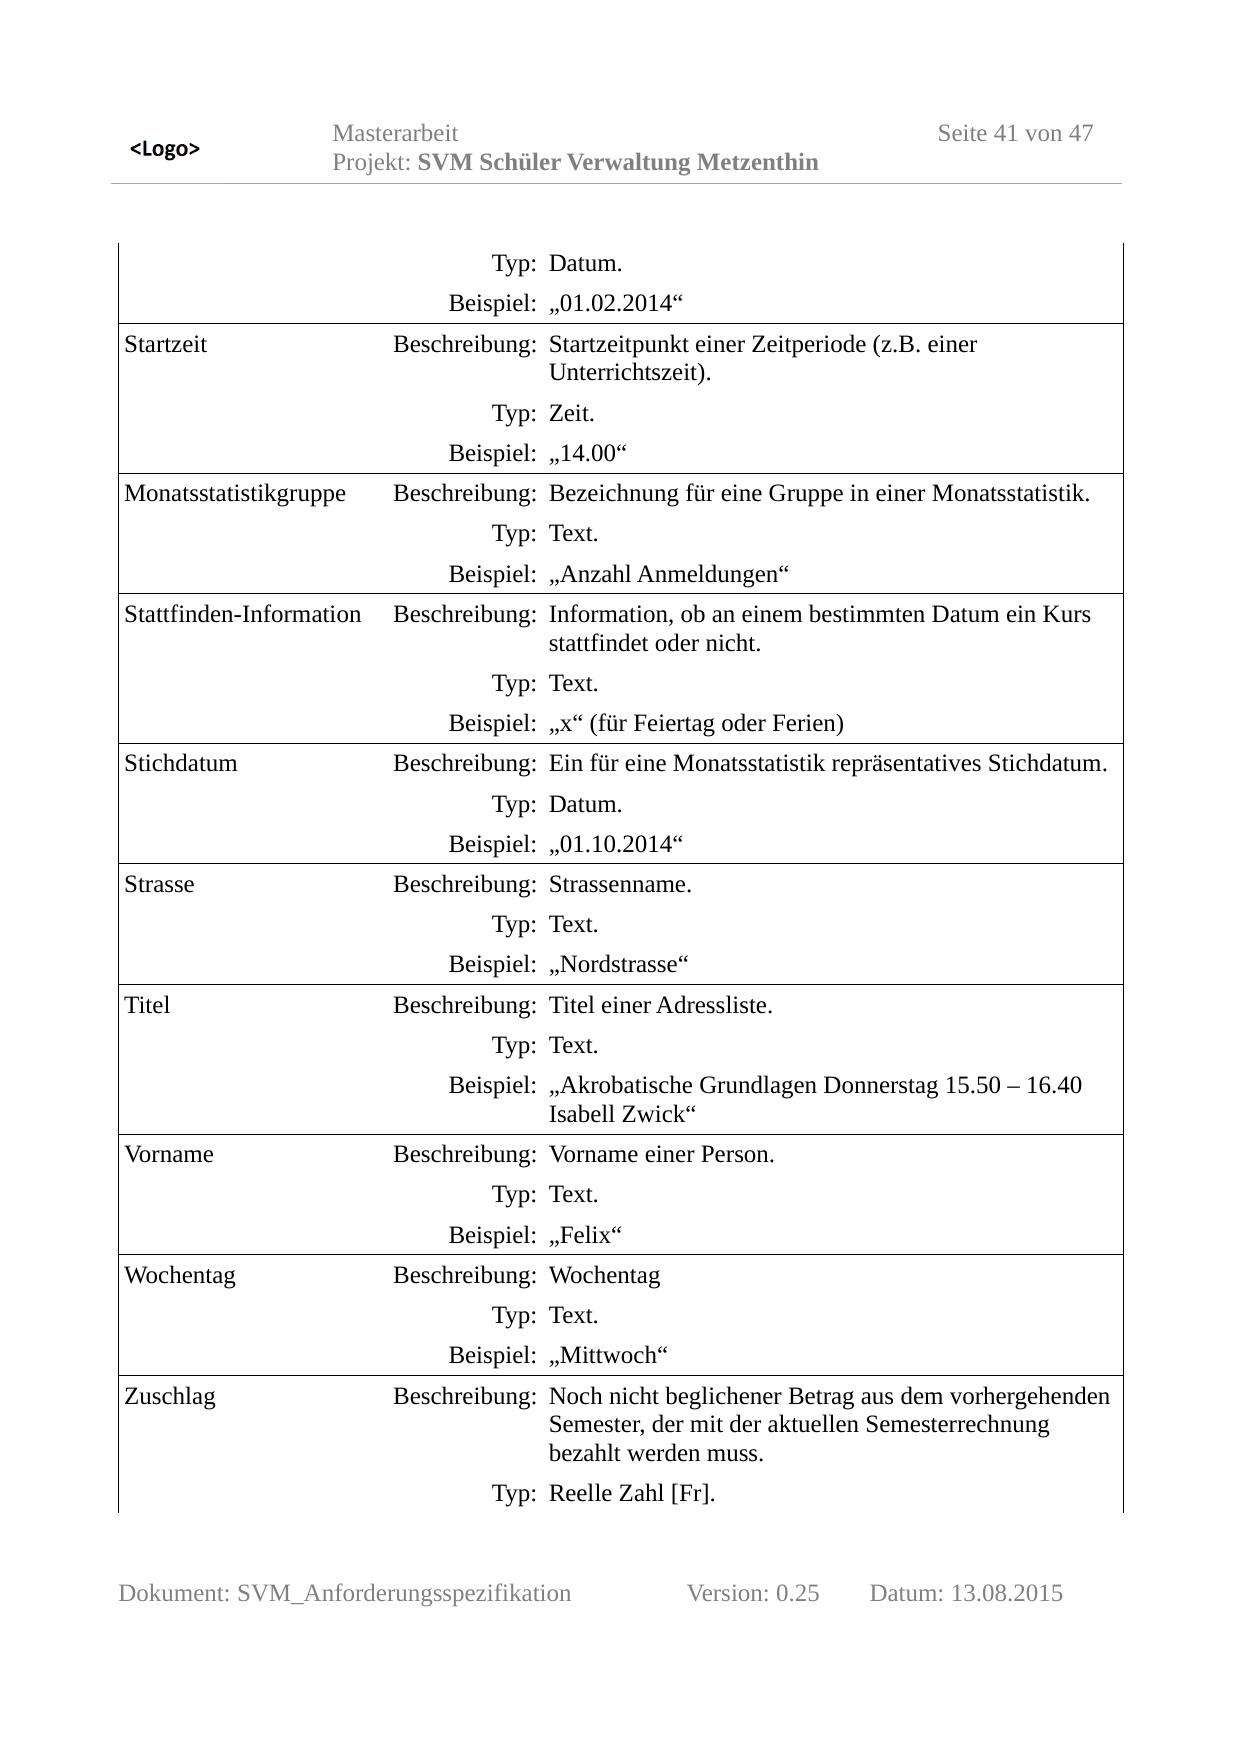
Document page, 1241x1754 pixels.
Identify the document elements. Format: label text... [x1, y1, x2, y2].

table_cell Typ: [384, 904, 543, 944]
table_cell Vorname [119, 1135, 384, 1174]
table_cell Ein für eine Monatsstatistik repräsentatives Stichdatum. [543, 744, 1123, 783]
table_cell Startzeit [119, 324, 384, 392]
table_cell Text. [543, 513, 1123, 553]
table_cell „14.00“ [543, 432, 1123, 472]
table_cell Stichdatum [119, 744, 384, 783]
table_cell „Akrobatische Grundlagen Donnerstag 15.50 – 16.40 Isabell Zwick“ [543, 1065, 1123, 1133]
table_cell Beispiel: [384, 283, 543, 323]
table_cell [119, 1214, 384, 1254]
table_cell „Nordstrasse“ [543, 944, 1123, 984]
table_cell Wochentag [543, 1255, 1123, 1294]
table_cell Bezeichnung für eine Gruppe in einer Monatsstatistik. [543, 474, 1123, 513]
table_cell Beispiel: [384, 944, 543, 984]
table_cell Beschreibung: [384, 474, 543, 513]
table_cell [119, 392, 384, 432]
table_cell „01.10.2014“ [543, 823, 1123, 863]
table_cell Strassenname. [543, 864, 1123, 904]
table_cell Monatsstatistikgruppe [119, 474, 384, 513]
table_cell [119, 944, 384, 984]
table_cell Typ: [384, 1473, 543, 1513]
table_cell „x“ (für Feiertag oder Ferien) [543, 703, 1123, 743]
table_cell „Felix“ [543, 1214, 1123, 1254]
table_cell Startzeitpunkt einer Zeitperiode (z.B. einer Unterrichtszeit). [543, 324, 1123, 392]
table_cell Datum. [543, 783, 1123, 823]
table_cell [119, 1024, 384, 1064]
table_cell Typ: [384, 662, 543, 702]
table_cell Beschreibung: [384, 324, 543, 392]
table_cell [119, 283, 384, 323]
table_cell Vorname einer Person. [543, 1135, 1123, 1174]
table_cell Text. [543, 1295, 1123, 1335]
table_cell Reelle Zahl [Fr]. [543, 1473, 1123, 1513]
table_cell Beispiel: [384, 823, 543, 863]
table_cell Beispiel: [384, 432, 543, 472]
table_cell Beispiel: [384, 553, 543, 593]
table_cell Beschreibung: [384, 985, 543, 1024]
table_cell Beispiel: [384, 703, 543, 743]
table_cell Beschreibung: [384, 864, 543, 904]
table_cell Beschreibung: [384, 1376, 543, 1473]
table_cell „Mittwoch“ [543, 1335, 1123, 1375]
table_cell Information, ob an einem bestimmten Datum ein Kurs stattfindet oder nicht. [543, 594, 1123, 662]
table_cell Typ: [384, 243, 543, 283]
table_cell Wochentag [119, 1255, 384, 1294]
table_cell Text. [543, 1174, 1123, 1214]
table_cell Text. [543, 1024, 1123, 1064]
table_cell [119, 783, 384, 823]
table_cell Stattfinden-Information [119, 594, 384, 662]
table_cell [119, 1335, 384, 1375]
table_cell Beschreibung: [384, 594, 543, 662]
table_cell Beispiel: [384, 1335, 543, 1375]
table_cell „Anzahl Anmeldungen“ [543, 553, 1123, 593]
table_cell Beispiel: [384, 1214, 543, 1254]
table_cell [119, 904, 384, 944]
table_cell Typ: [384, 783, 543, 823]
picture [118, 118, 224, 183]
table_cell Beschreibung: [384, 1255, 543, 1294]
table_cell Typ: [384, 392, 543, 432]
table_cell Text. [543, 904, 1123, 944]
table_cell Typ: [384, 1174, 543, 1214]
table_cell [119, 432, 384, 472]
table_cell Typ: [384, 513, 543, 553]
table_cell [119, 1065, 384, 1133]
table_cell Beispiel: [384, 1065, 543, 1133]
table_cell [119, 823, 384, 863]
table_cell [119, 513, 384, 553]
table_cell Zeit. [543, 392, 1123, 432]
table_cell Typ: [384, 1295, 543, 1335]
table_cell „01.02.2014“ [543, 283, 1123, 323]
table_cell Titel [119, 985, 384, 1024]
table_cell [119, 662, 384, 702]
table_cell Datum. [543, 243, 1123, 283]
table_cell Text. [543, 662, 1123, 702]
table_cell [119, 1473, 384, 1513]
table_cell [119, 243, 384, 283]
table_cell [119, 553, 384, 593]
table_cell Zuschlag [119, 1376, 384, 1473]
table_cell Titel einer Adressliste. [543, 985, 1123, 1024]
table_cell [119, 1174, 384, 1214]
table_cell Strasse [119, 864, 384, 904]
table_cell Noch nicht beglichener Betrag aus dem vorhergehenden Semester, der mit der aktuellen Semesterrechnung bezahlt werden muss. [543, 1376, 1123, 1473]
table_cell Beschreibung: [384, 744, 543, 783]
table_cell Typ: [384, 1024, 543, 1064]
table_cell [119, 703, 384, 743]
table_cell [119, 1295, 384, 1335]
table_cell Beschreibung: [384, 1135, 543, 1174]
